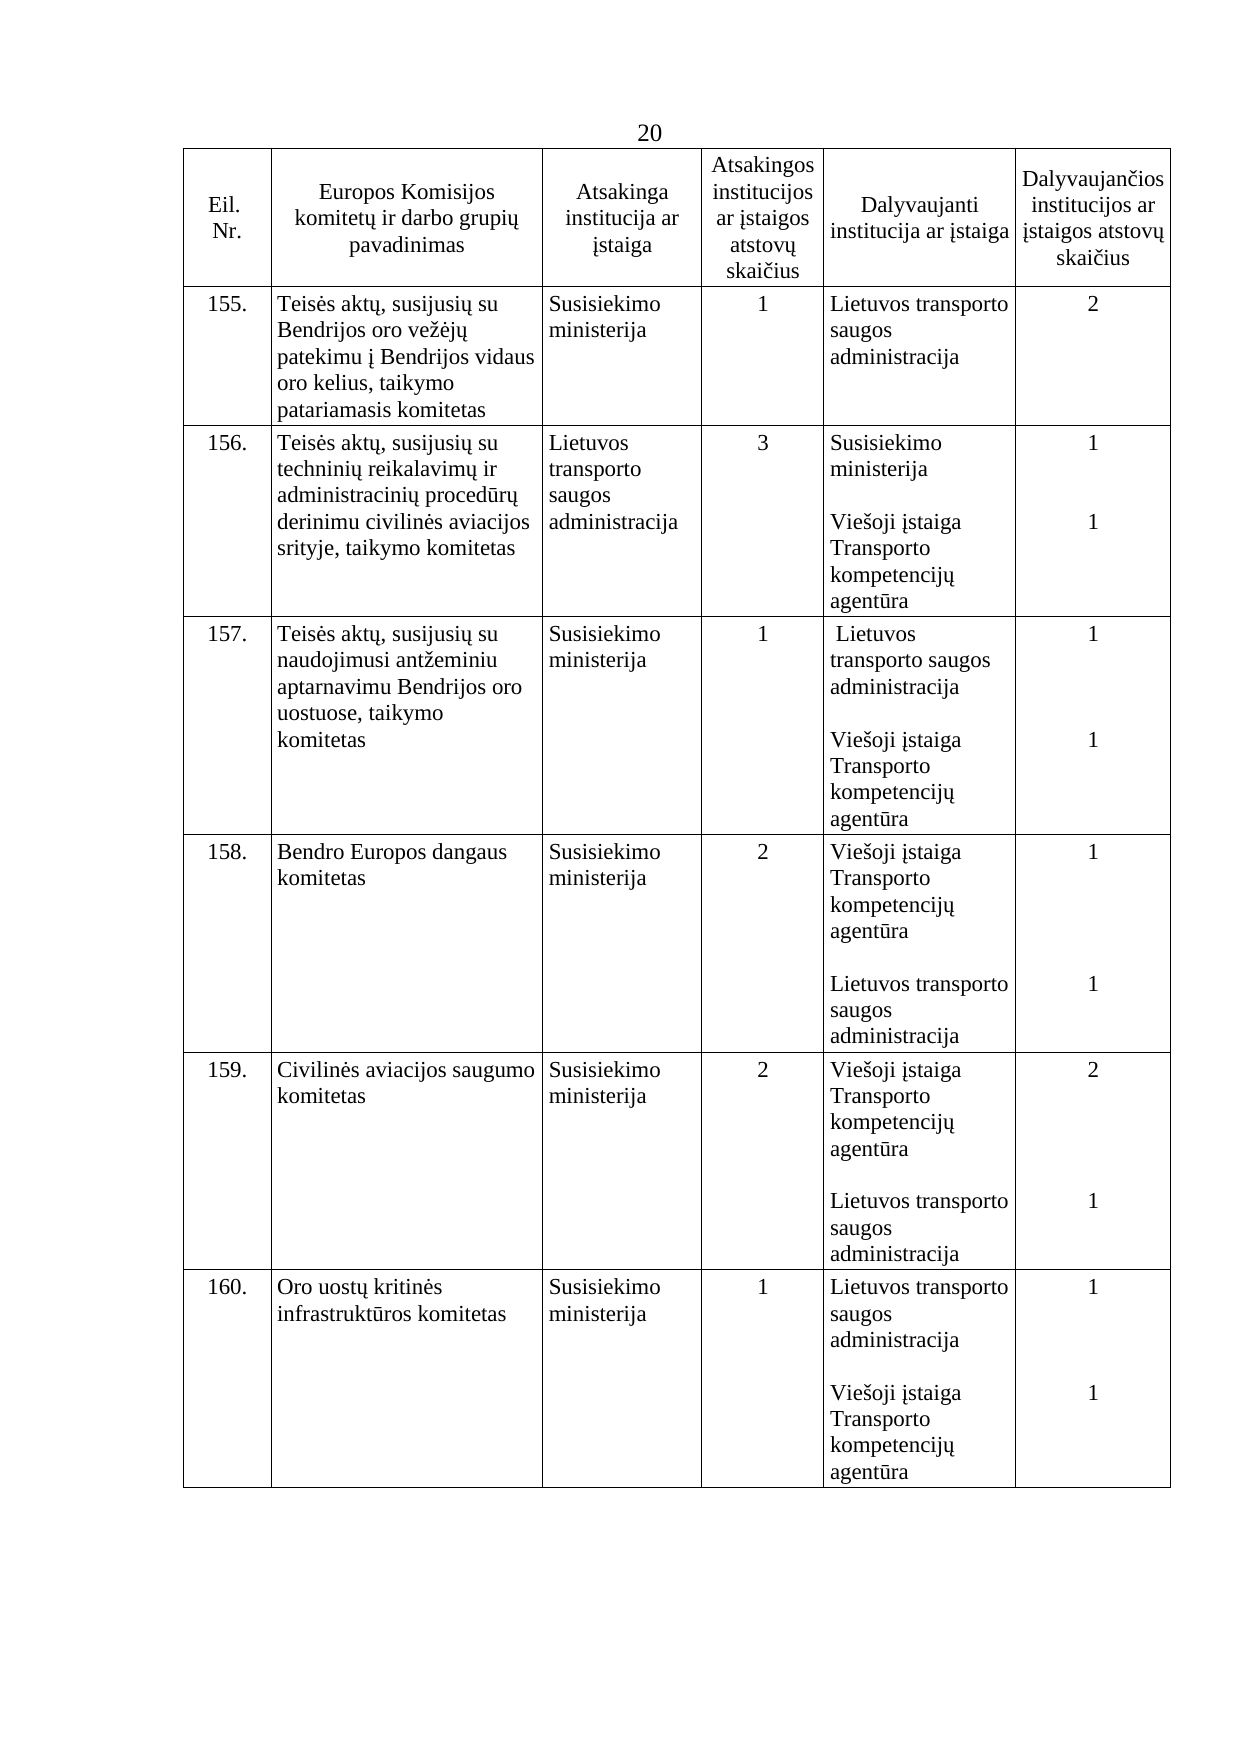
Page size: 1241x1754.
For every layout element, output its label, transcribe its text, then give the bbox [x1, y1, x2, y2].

table_cell Viešoji įstaiga Transporto kompetencijų agentūra Lietuvos transporto saugos administracija [824, 835, 1015, 1052]
table_header Atsakingos institucijos ar įstaigos atstovų skaičius [702, 149, 823, 286]
table_cell 155. [184, 287, 271, 425]
table_cell 158. [184, 835, 271, 1052]
table_cell Viešoji įstaiga Transporto kompetencijų agentūra Lietuvos transporto saugos administracija [824, 1053, 1015, 1269]
table_cell Susisiekimo ministerija [543, 287, 701, 425]
table_cell Oro uostų kritinės infrastruktūros komitetas [272, 1270, 542, 1487]
table_header Dalyvaujančios institucijos ar įstaigos atstovų skaičius [1016, 149, 1170, 286]
table_cell 160. [184, 1270, 271, 1487]
table_cell Teisės aktų, susijusių su naudojimusi antžeminiu aptarnavimu Bendrijos oro uostuose, taikymo komitetas [272, 617, 542, 834]
table_cell 1 1 [1016, 835, 1170, 1052]
table_cell Bendro Europos dangaus komitetas [272, 835, 542, 1052]
table_cell Susisiekimo ministerija [543, 835, 701, 1052]
table_header Atsakinga institucija ar įstaiga [543, 149, 701, 286]
table_cell Teisės aktų, susijusių su techninių reikalavimų ir administracinių procedūrų derinimu civilinės aviacijos srityje, taikymo komitetas [272, 426, 542, 616]
table_cell Lietuvos transporto saugos administracija Viešoji įstaiga Transporto kompetencijų agentūra [824, 617, 1015, 834]
table_header Dalyvaujanti institucija ar įstaiga [824, 149, 1015, 286]
table_cell 1 [702, 1270, 823, 1487]
table_cell 159. [184, 1053, 271, 1269]
table_cell 156. [184, 426, 271, 616]
table_cell Lietuvos transporto saugos administracija Viešoji įstaiga Transporto kompetencijų agentūra [824, 1270, 1015, 1487]
table_cell 2 [1016, 287, 1170, 425]
table_header Eil. Nr. [184, 149, 271, 286]
table_cell 1 [702, 617, 823, 834]
table_cell Lietuvos transporto saugos administracija Lietuvos transporto saugos a [543, 426, 701, 616]
table_cell 1 1 [1016, 617, 1170, 834]
table_cell Teisės aktų, susijusių su Bendrijos oro vežėjų patekimu į Bendrijos vidaus oro kelius, taikymo patariamasis komitetas [272, 287, 542, 425]
table_cell 157. [184, 617, 271, 834]
table_cell Susisiekimo ministerija Viešoji įstaiga Transporto kompetencijų agentūra [824, 426, 1015, 616]
table_cell 1 1 [1016, 1270, 1170, 1487]
table_header Europos Komisijos komitetų ir darbo grupių pavadinimas [272, 149, 542, 286]
table_cell Lietuvos transporto saugos administracija [824, 287, 1015, 425]
table_cell Susisiekimo ministerija [543, 1270, 701, 1487]
table_cell 1 [702, 287, 823, 425]
table_cell Susisiekimo ministerija [543, 1053, 701, 1269]
table_cell 3 [702, 426, 823, 616]
table_cell Civilinės aviacijos saugumo komitetas [272, 1053, 542, 1269]
table_cell 2 1 [1016, 1053, 1170, 1269]
table_cell 2 [702, 835, 823, 1052]
table_cell 2 [702, 1053, 823, 1269]
table_cell Susisiekimo ministerija [543, 617, 701, 834]
table_cell 1 1 [1016, 426, 1170, 616]
